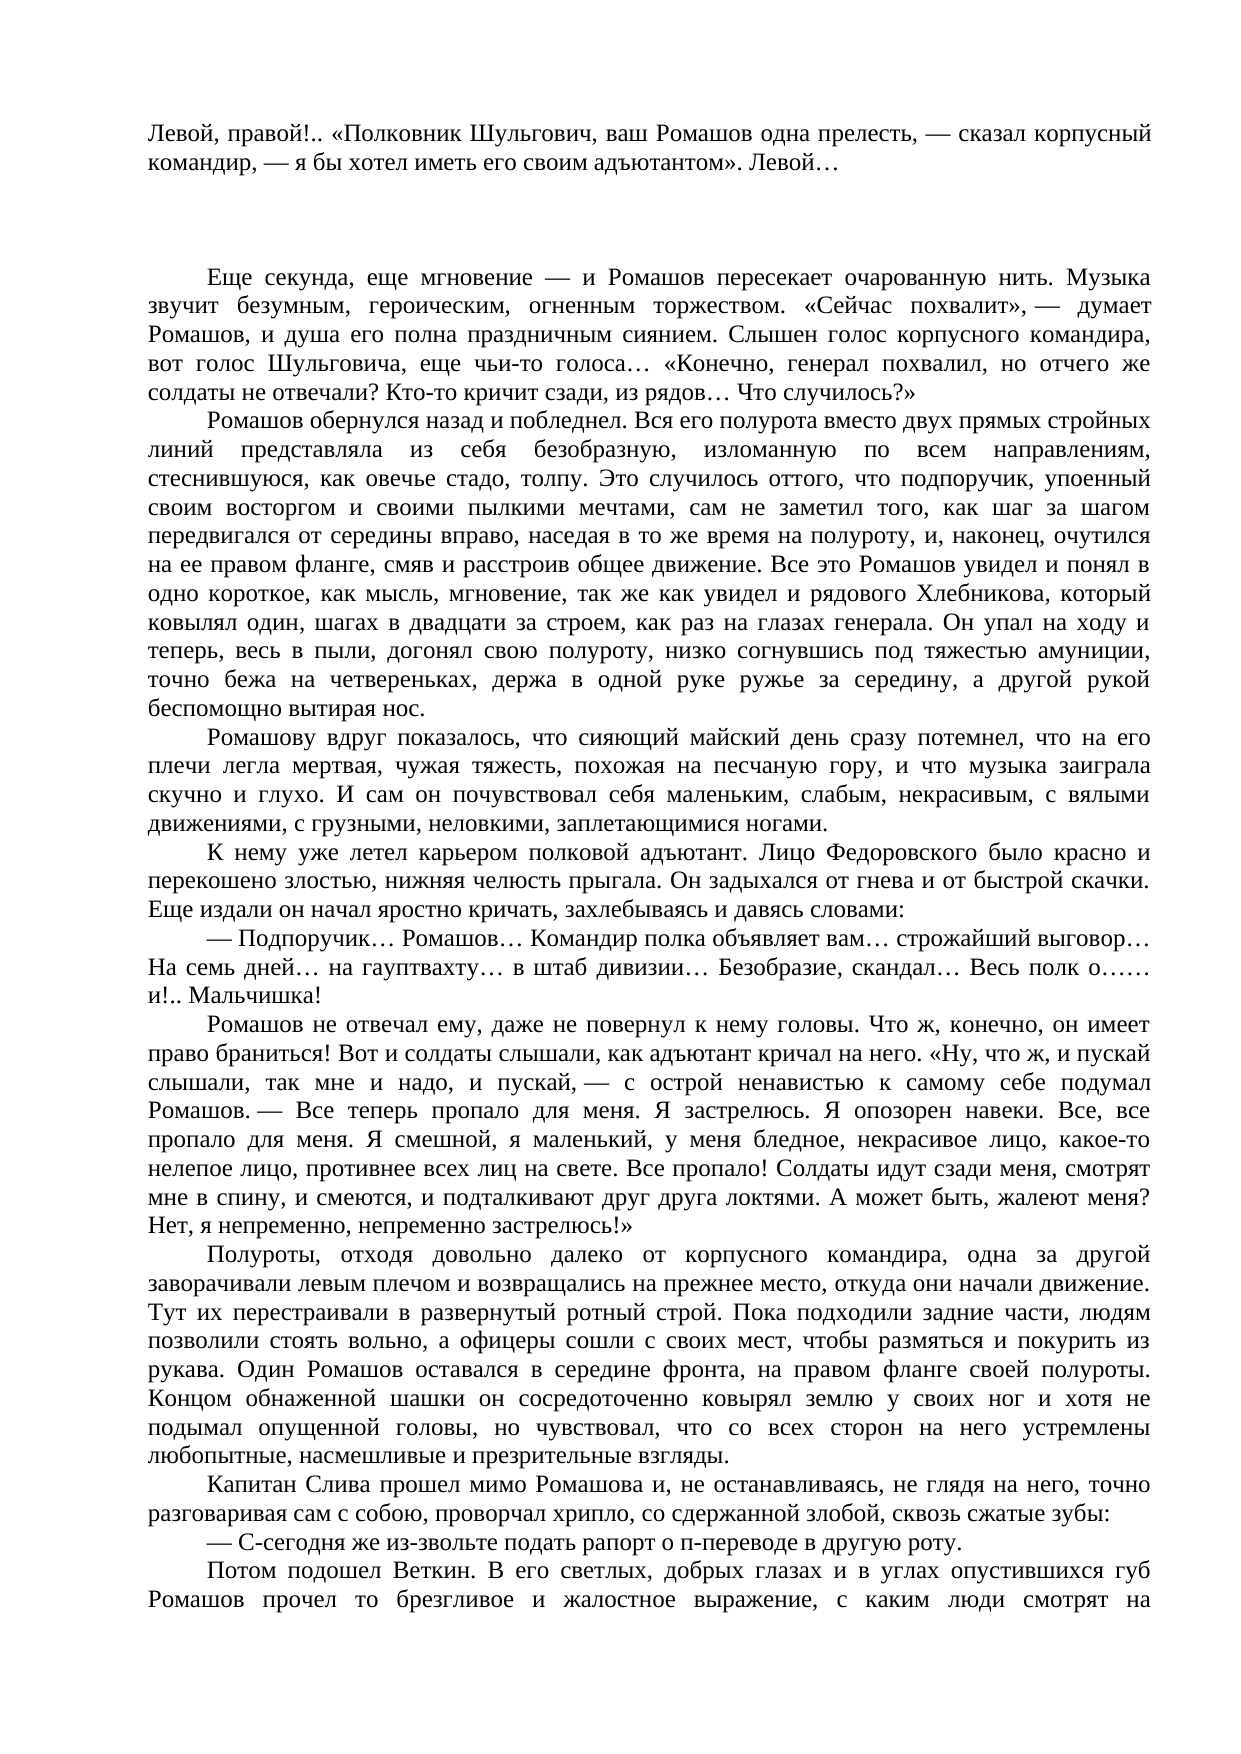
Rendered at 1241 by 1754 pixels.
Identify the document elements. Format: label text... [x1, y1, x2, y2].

text Ромашов не отвечал ему, даже не повернул к нему головы. Что ж, конечно, он имеет право браниться! Вот и солдаты слышали, как адъютант кричал на него. «Ну, что ж, и пускай слышали, так мне и надо, и пускай, — с острой ненавистью к самому себе подумал Ромашов. — Все теперь пропало для меня. Я застрелюсь. Я опозорен навеки. Все, все пропало для меня. Я смешной, я маленький, у меня бледное, некрасивое лицо, какое-то нелепое лицо, противнее всех лиц на свете. Все пропало! Солдаты идут сзади меня, смотрят мне в спину, и смеются, и подталкивают друг друга локтями. А может быть, жалеют меня? Нет, я непременно, непременно застрелюсь!» [148, 1009, 1152, 1239]
text Ромашов обернулся назад и побледнел. Вся его полурота вместо двух прямых стройных линий представляла из себя безобразную, изломанную по всем направлениям, стеснившуюся, как овечье стадо, толпу. Это случилось оттого, что подпоручик, упоенный своим восторгом и своими пылкими мечтами, сам не заметил того, как шаг за шагом передвигался от середины вправо, наседая в то же время на полуроту, и, наконец, очутился на ее правом фланге, смяв и расстроив общее движение. Все это Ромашов увидел и понял в одно короткое, как мысль, мгновение, так же как увидел и рядового Хлебникова, который ковылял один, шагах в двадцати за строем, как раз на глазах генерала. Он упал на ходу и теперь, весь в пыли, догонял свою полуроту, низко согнувшись под тяжестью амуниции, точно бежа на четвереньках, держа в одной руке ружье за середину, а другой рукой беспомощно вытирая нос. [148, 406, 1152, 722]
text Еще секунда, еще мгновение — и Ромашов пересекает очарованную нить. Музыка звучит безумным, героическим, огненным торжеством. «Сейчас похвалит», — думает Ромашов, и душа его полна праздничным сиянием. Слышен голос корпусного командира, вот голос Шульговича, еще чьи-то голоса… «Конечно, генерал похвалил, но отчего же солдаты не отвечали? Кто-то кричит сзади, из рядов… Что случилось?» [148, 262, 1152, 406]
text Левой, правой!.. «Полковник Шульгович, ваш Ромашов одна прелесть, — сказал корпусный командир, — я бы хотел иметь его своим адъютантом». Левой… [148, 118, 1152, 176]
text К нему уже летел карьером полковой адъютант. Лицо Федоровского было красно и перекошено злостью, нижняя челюсть прыгала. Он задыхался от гнева и от быстрой скачки. Еще издали он начал яростно кричать, захлебываясь и давясь словами: [148, 837, 1152, 923]
text — Подпоручик… Ромашов… Командир полка объявляет вам… строжайший выговор… На семь дней… на гауптвахту… в штаб дивизии… Безобразие, скандал… Весь полк о…… и!.. Мальчишка! [148, 923, 1152, 1009]
text — С-сегодня же из-звольте подать рапорт о п-переводе в другую роту. [148, 1527, 1152, 1556]
text Капитан Слива прошел мимо Ромашова и, не останавливаясь, не глядя на него, точно разговаривая сам с собою, проворчал хрипло, со сдержанной злобой, сквозь сжатые зубы: [148, 1469, 1152, 1527]
text Потом подошел Веткин. В его светлых, добрых глазах и в углах опустившихся губ Ромашов прочел то брезгливое и жалостное выражение, с каким люди смотрят на [148, 1556, 1152, 1613]
text Ромашову вдруг показалось, что сияющий майский день сразу потемнел, что на его плечи легла мертвая, чужая тяжесть, похожая на песчаную гору, и что музыка заиграла скучно и глухо. И сам он почувствовал себя маленьким, слабым, некрасивым, с вялыми движениями, с грузными, неловкими, заплетающимися ногами. [148, 722, 1152, 837]
text Полуроты, отходя довольно далеко от корпусного командира, одна за другой заворачивали левым плечом и возвращались на прежнее место, откуда они начали движение. Тут их перестраивали в развернутый ротный строй. Пока подходили задние части, людям позволили стоять вольно, а офицеры сошли с своих мест, чтобы размяться и покурить из рукава. Один Ромашов оставался в середине фронта, на правом фланге своей полуроты. Концом обнаженной шашки он сосредоточенно ковырял землю у своих ног и хотя не подымал опущенной головы, но чувствовал, что со всех сторон на него устремлены любопытные, насмешливые и презрительные взгляды. [148, 1239, 1152, 1469]
